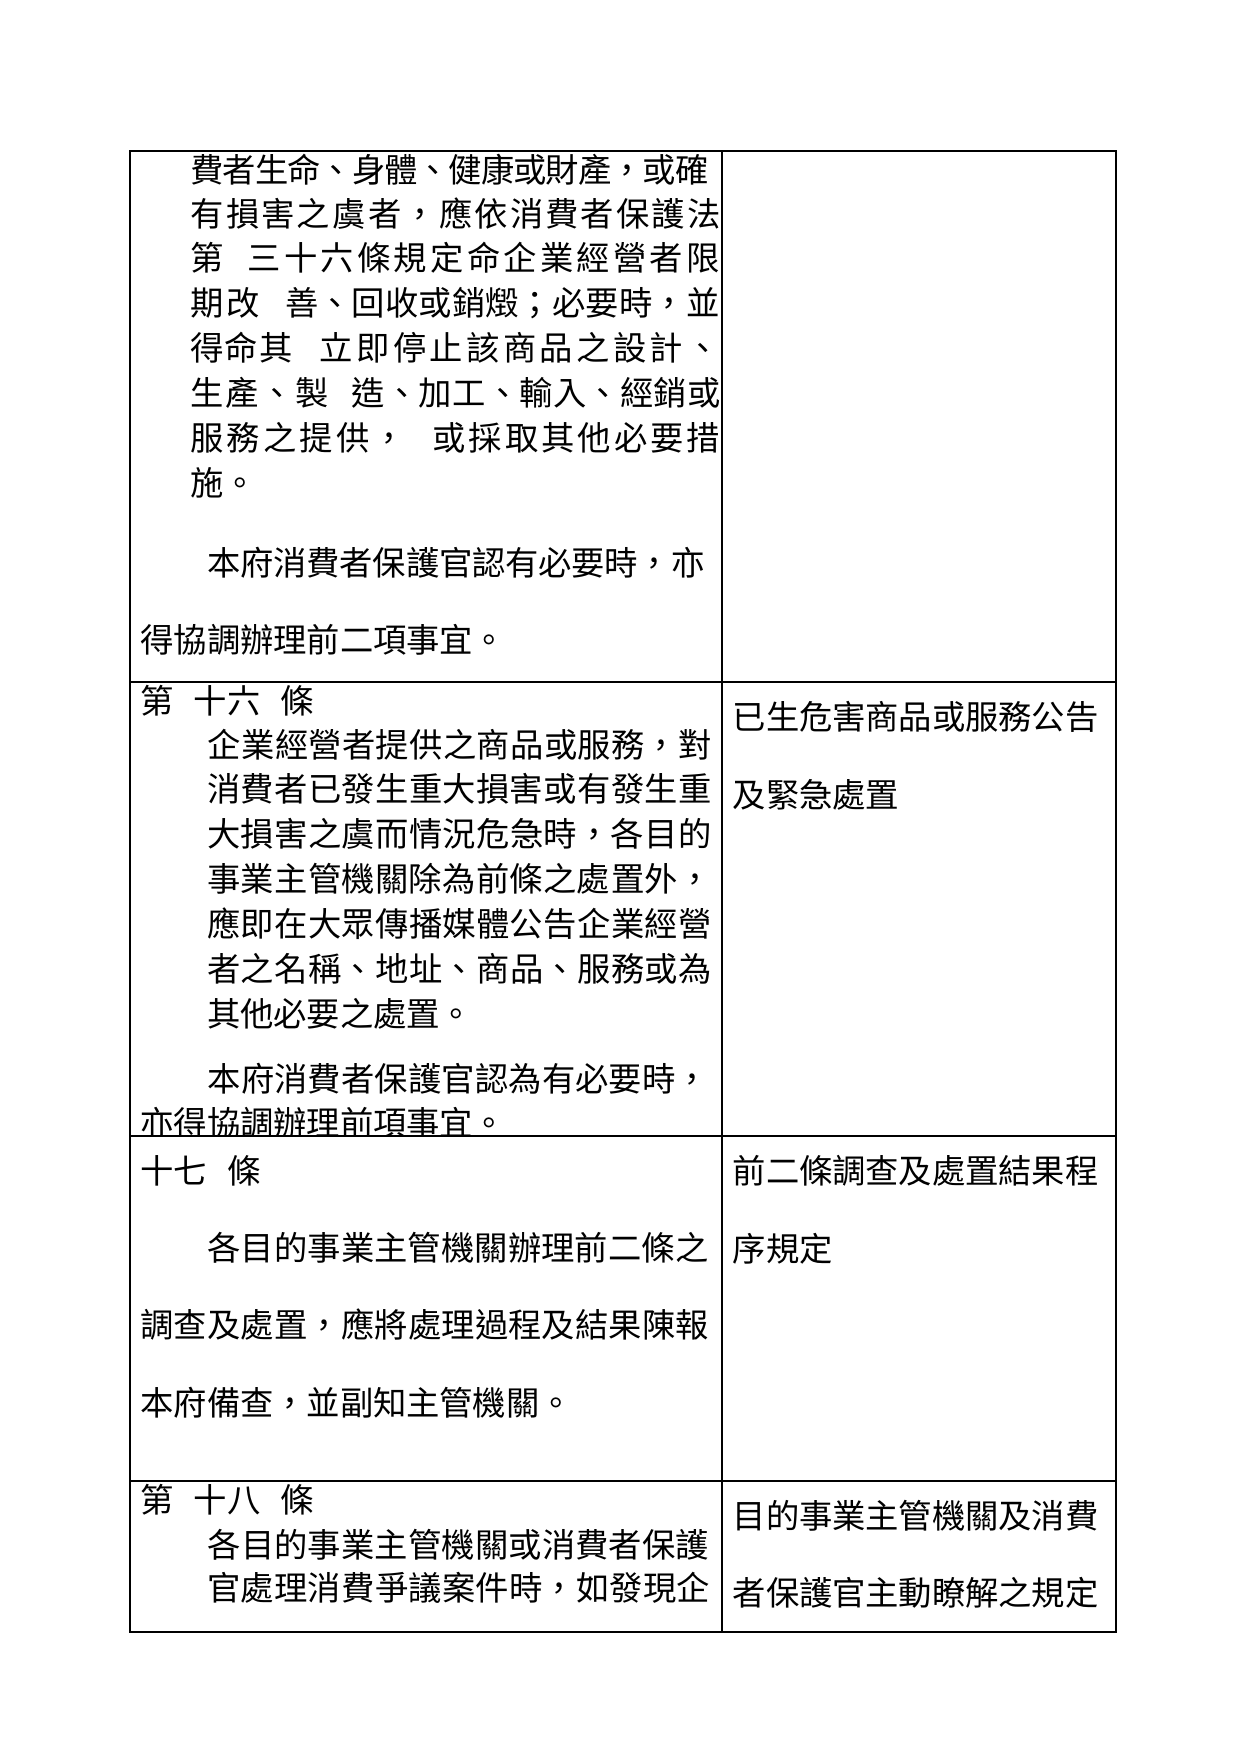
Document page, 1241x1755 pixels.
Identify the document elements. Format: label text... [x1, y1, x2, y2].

table_cell 已生危害商品或服務公告 及緊急處置 [723, 683, 1115, 1135]
table_cell 目的事業主管機關及消費 者保護官主動瞭解之規定 [723, 1482, 1115, 1631]
table_header [723, 152, 1115, 681]
table_cell 前二條調查及處置結果程 序規定 [723, 1137, 1115, 1480]
table_cell 十七 條 各目的事業主管機關辦理前二條之 調查及處置，應將處理過程及結果陳報 本府備查，並副知主管機關。 [131, 1137, 721, 1480]
table_header 費者生命、身體、健康或財產，或確 有損害之虞者，應依消費者保護法第 三十六條規定命企業經營者限期改 善、回收或銷燬；必要時，並得命其 立即停止該商品之設計、生產、製 造、加工、輸入、經銷或服務之提供， 或採取其他必要措施。 本府消費者保護官認有必要時，亦 得協調辦理前二項事宜。 [131, 152, 721, 681]
table_cell 第 十六 條 企業經營者提供之商品或服務，對 消費者已發生重大損害或有發生重 大損害之虞而情況危急時，各目的 事業主管機關除為前條之處置外， 應即在大眾傳播媒體公告企業經營 者之名稱、地址、商品、服務或為 其他必要之處置。 本府消費者保護官認為有必要時， 亦得協調辦理前項事宜。 [131, 683, 721, 1135]
table_cell 第 十八 條 各目的事業主管機關或消費者保護 官處理消費爭議案件時，如發現企 [131, 1482, 721, 1631]
